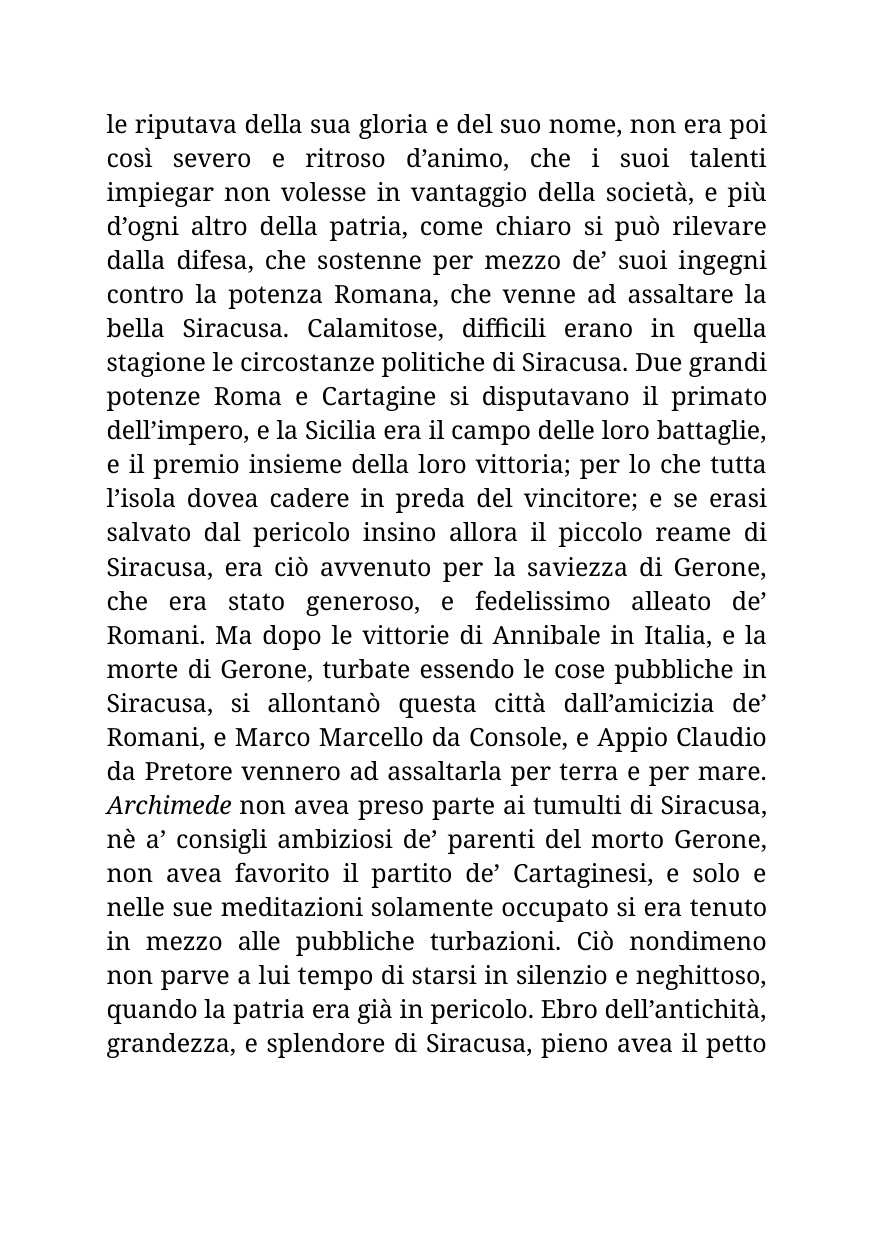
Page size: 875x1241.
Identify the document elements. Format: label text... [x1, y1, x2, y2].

text le riputava della sua gloria e del suo nome, non era poi così severo e ritroso d’animo, che i suoi talenti impiegar non volesse in vantaggio della società, e più d’ogni altro della patria, come chiaro si può rilevare dalla difesa, che sostenne per mezzo de’ suoi ingegni contro la potenza Romana, che venne ad assaltare la bella Siracusa. Calamitose, difficili erano in quella stagione le circostanze politiche di Siracusa. Due grandi potenze Roma e Cartagine si disputavano il primato dell’impero, e la Sicilia era il campo delle loro battaglie, e il premio insieme della loro vittoria; per lo che tutta l’isola dovea cadere in preda del vincitore; e se erasi salvato dal pericolo insino allora il piccolo reame di Siracusa, era ciò avvenuto per la saviezza di Gerone, che era stato generoso, e fedelissimo alleato de’ Romani. Ma dopo le vittorie di Annibale in Italia, e la morte di Gerone, turbate essendo le cose pubbliche in Siracusa, si allontanò questa città dall’amicizia de’ Romani, e Marco Marcello da Console, e Appio Claudio da Pretore vennero ad assaltarla per terra e per mare. Archimede non avea preso parte ai tumulti di Siracusa, nè a’ consigli ambiziosi de’ parenti del morto Gerone, non avea favorito il partito de’ Cartaginesi, e solo e nelle sue meditazioni solamente occupato si era tenuto in mezzo alle pubbliche turbazioni. Ciò nondimeno non parve a lui tempo di starsi in silenzio e neghittoso, quando la patria era già in pericolo. Ebro dell’antichità, grandezza, e splendore di Siracusa, pieno avea il petto [106, 106, 768, 1060]
